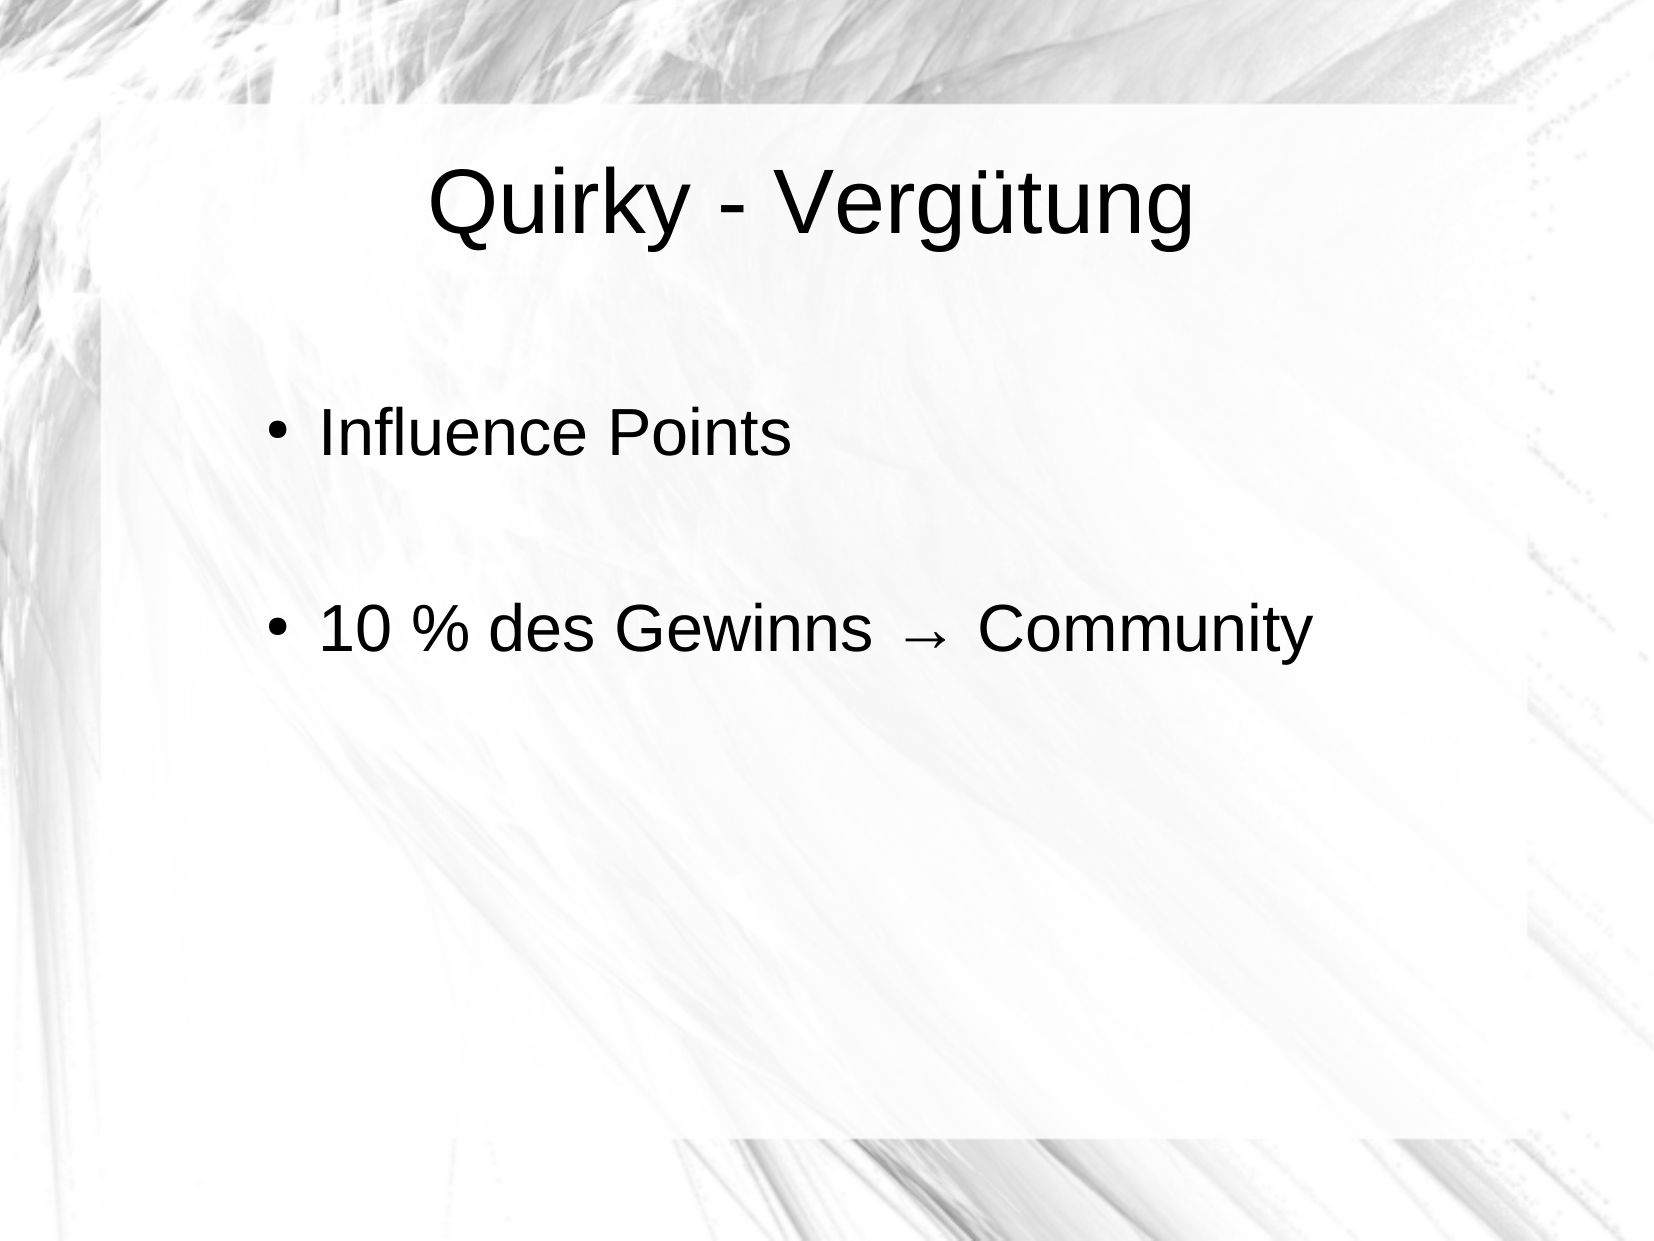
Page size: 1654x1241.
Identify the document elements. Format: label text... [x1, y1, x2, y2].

list Influence Points 10 % des Gewinns → Community [82, 290, 1538, 995]
picture [0, 0, 1654, 1241]
title Quirky - Vergütung [118, 118, 1506, 287]
